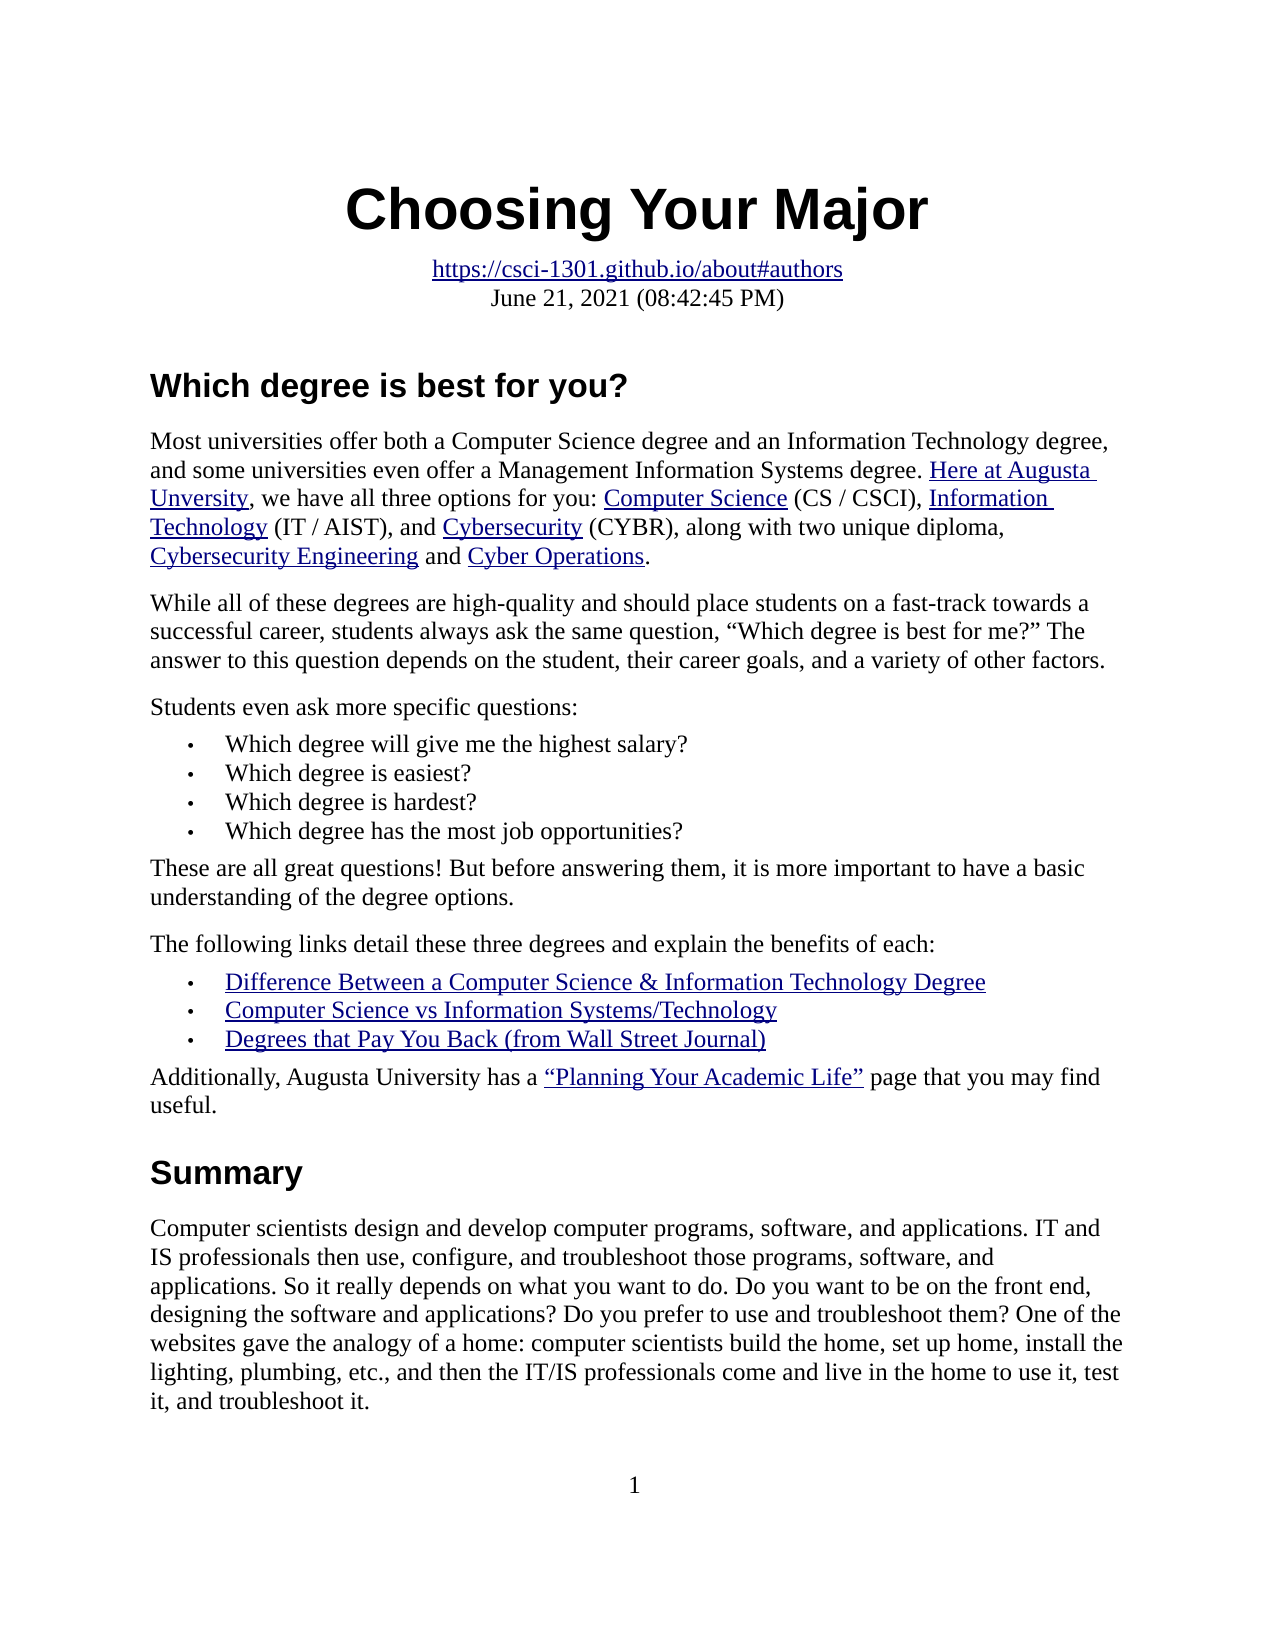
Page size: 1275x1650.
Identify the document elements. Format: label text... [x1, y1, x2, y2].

list Which degree has the most job opportunities? [187, 816, 1125, 844]
text While all of these degrees are high-quality and should place students on a fast-track towards a successful career, students always ask the same question, “Which degree is best for me?” The answer to this question depends on the student, their career goals, and a variety of other factors. [150, 588, 1125, 674]
list Degrees that Pay You Back (from Wall Street Journal) [187, 1024, 1125, 1053]
title Choosing Your Major [150, 175, 1125, 242]
list Which degree will give me the highest salary? [187, 729, 1125, 758]
list Which degree is hardest? [187, 787, 1125, 816]
text June 21, 2021 (08:42:45 PM) [150, 283, 1125, 312]
list Which degree is easiest? [187, 758, 1125, 787]
list Computer Science vs Information Systems/Technology [187, 995, 1125, 1024]
text Computer scientists design and develop computer programs, software, and applications. IT and IS professionals then use, configure, and troubleshoot those programs, software, and applications. So it really depends on what you want to do. Do you want to be on the front end, designing the software and applications? Do you prefer to use and troubleshoot them? One of the websites gave the analogy of a home: computer scientists build the home, set up home, install the lighting, plumbing, etc., and then the IT/IS professionals come and live in the home to use it, test it, and troubleshoot it. [150, 1213, 1125, 1414]
text Students even ask more specific questions: [150, 692, 1125, 721]
subtitle Summary [150, 1153, 1125, 1192]
list Difference Between a Computer Science & Information Technology Degree [187, 967, 1125, 995]
text Most universities offer both a Computer Science degree and an Information Technology degree, and some universities even offer a Management Information Systems degree. Here at Augusta Unversity, we have all three options for you: Computer Science (CS / CSCI), Information Technology (IT / AIST), and Cybersecurity (CYBR), along with two unique diploma, Cybersecurity Engineering and Cyber Operations. [150, 426, 1125, 570]
text These are all great questions! But before answering them, it is more important to have a basic understanding of the degree options. [150, 853, 1125, 911]
text Additionally, Augusta University has a “Planning Your Academic Life” page that you may find useful. [150, 1062, 1125, 1119]
text https://csci-1301.github.io/about#authors [150, 254, 1125, 283]
text The following links detail these three degrees and explain the benefits of each: [150, 929, 1125, 958]
subtitle Which degree is best for you? [150, 366, 1125, 404]
